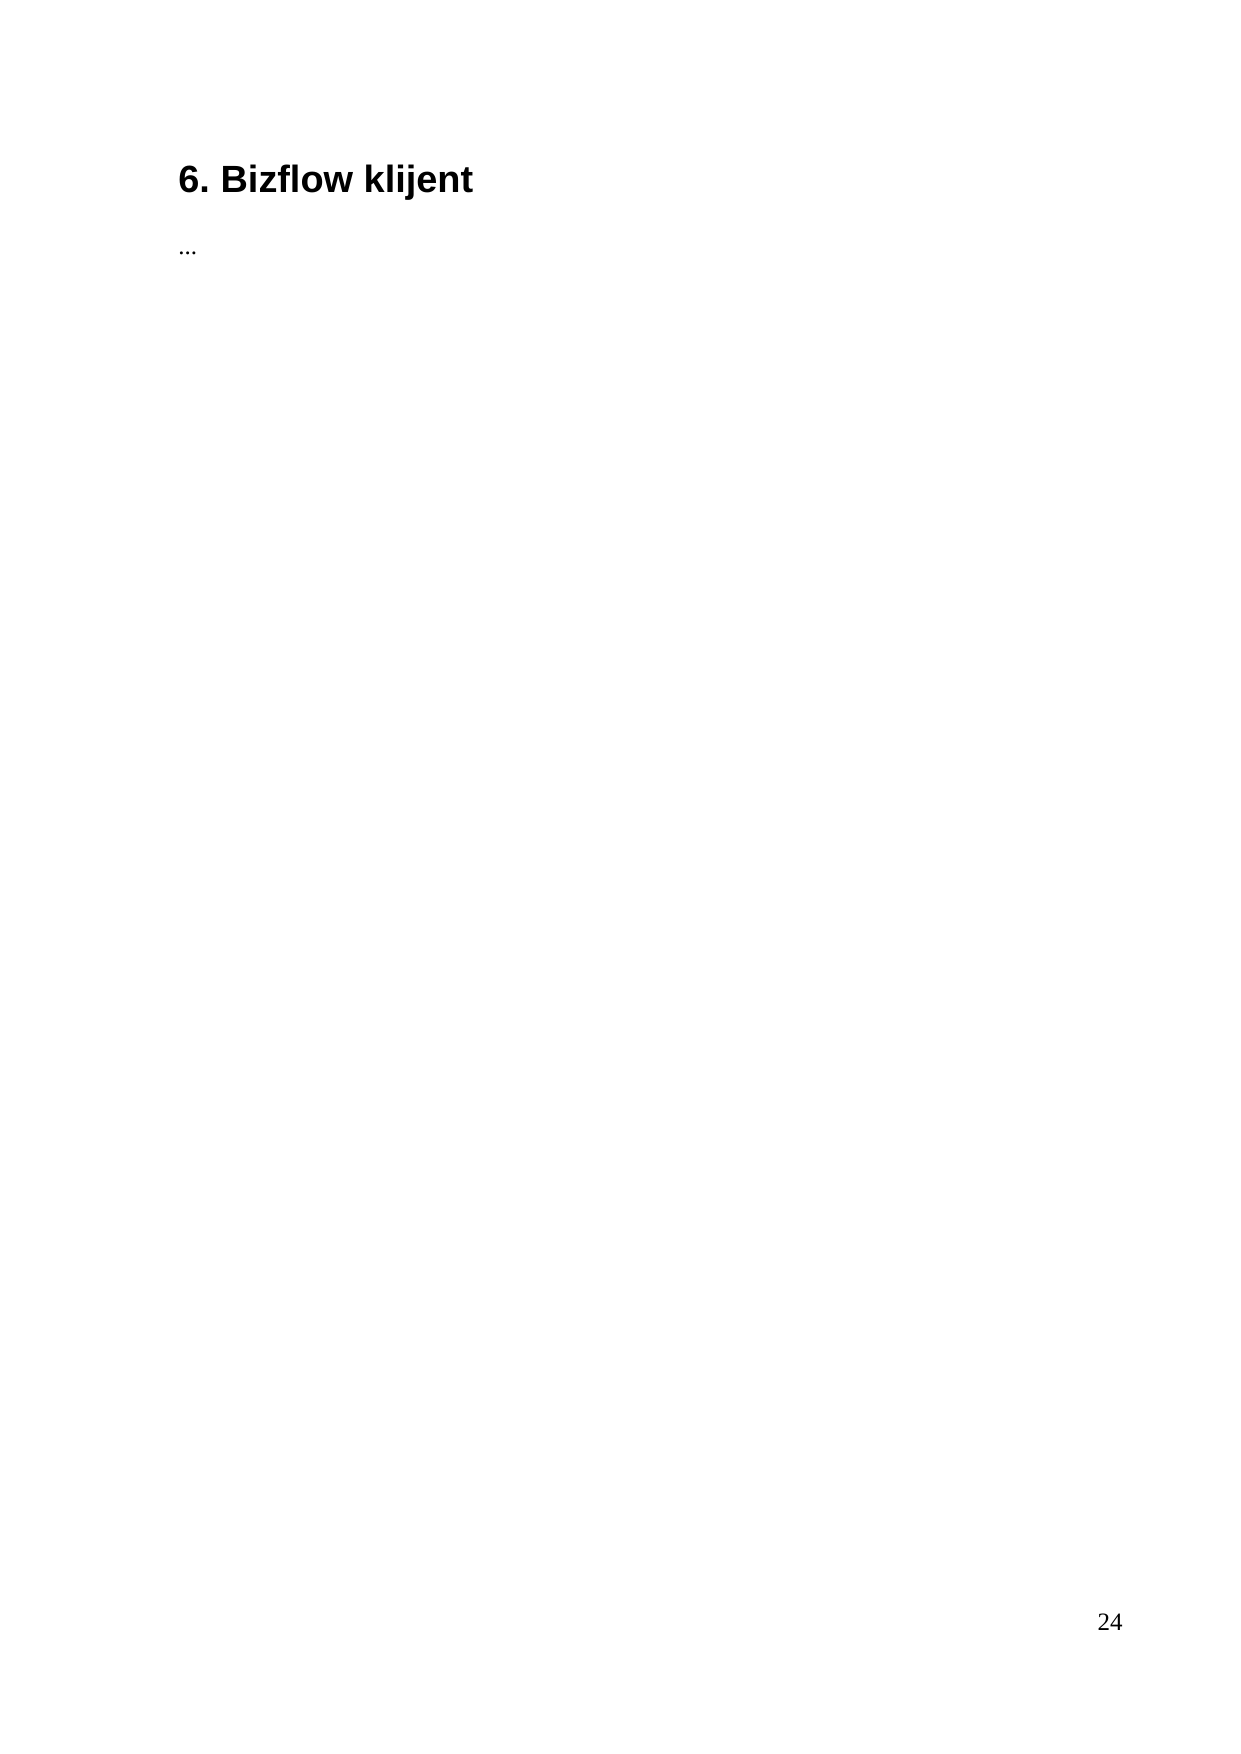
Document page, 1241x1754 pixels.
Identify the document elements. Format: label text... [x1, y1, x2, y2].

subtitle Bizflow klijent [118, 157, 1122, 201]
text ... [118, 231, 1122, 259]
